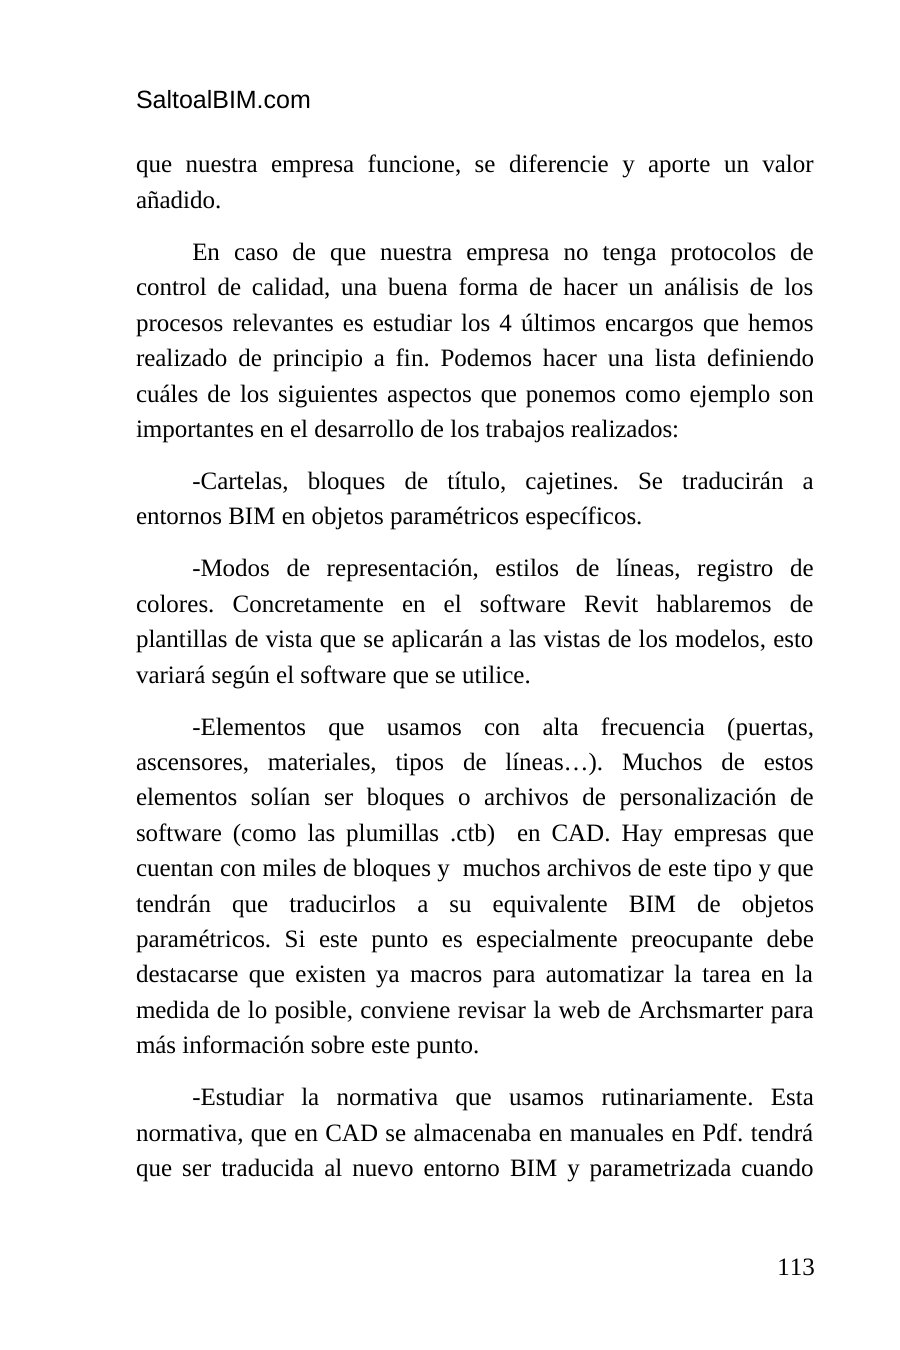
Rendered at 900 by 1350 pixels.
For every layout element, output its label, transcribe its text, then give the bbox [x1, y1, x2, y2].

text -Elementos que usamos con alta frecuencia (puertas, ascensores, materiales, tipos de líneas…). Muchos de estos elementos solían ser bloques o archivos de personalización de software (como las plumillas .ctb) en CAD. Hay empresas que cuentan con miles de bloques y muchos archivos de este tipo y que tendrán que traducirlos a su equivalente BIM de objetos paramétricos. Si este punto es especialmente preocupante debe destacarse que existen ya macros para automatizar la tarea en la medida de lo posible, conviene revisar la web de Archsmarter para más información sobre este punto. [136, 707, 814, 1061]
text -Modos de representación, estilos de líneas, registro de colores. Concretamente en el software Revit hablaremos de plantillas de vista que se aplicarán a las vistas de los modelos, esto variará según el software que se utilice. [136, 548, 814, 690]
text -Cartelas, bloques de título, cajetines. Se traducirán a entornos BIM en objetos paramétricos específicos. [136, 461, 814, 532]
text que nuestra empresa funcione, se diferencie y aporte un valor añadido. [136, 144, 814, 215]
text En caso de que nuestra empresa no tenga protocolos de control de calidad, una buena forma de hacer un análisis de los procesos relevantes es estudiar los 4 últimos encargos que hemos realizado de principio a fin. Podemos hacer una lista definiendo cuáles de los siguientes aspectos que ponemos como ejemplo son importantes en el desarrollo de los trabajos realizados: [136, 232, 814, 444]
text -Estudiar la normativa que usamos rutinariamente. Esta normativa, que en CAD se almacenaba en manuales en Pdf. tendrá que ser traducida al nuevo entorno BIM y parametrizada cuando [136, 1077, 814, 1184]
